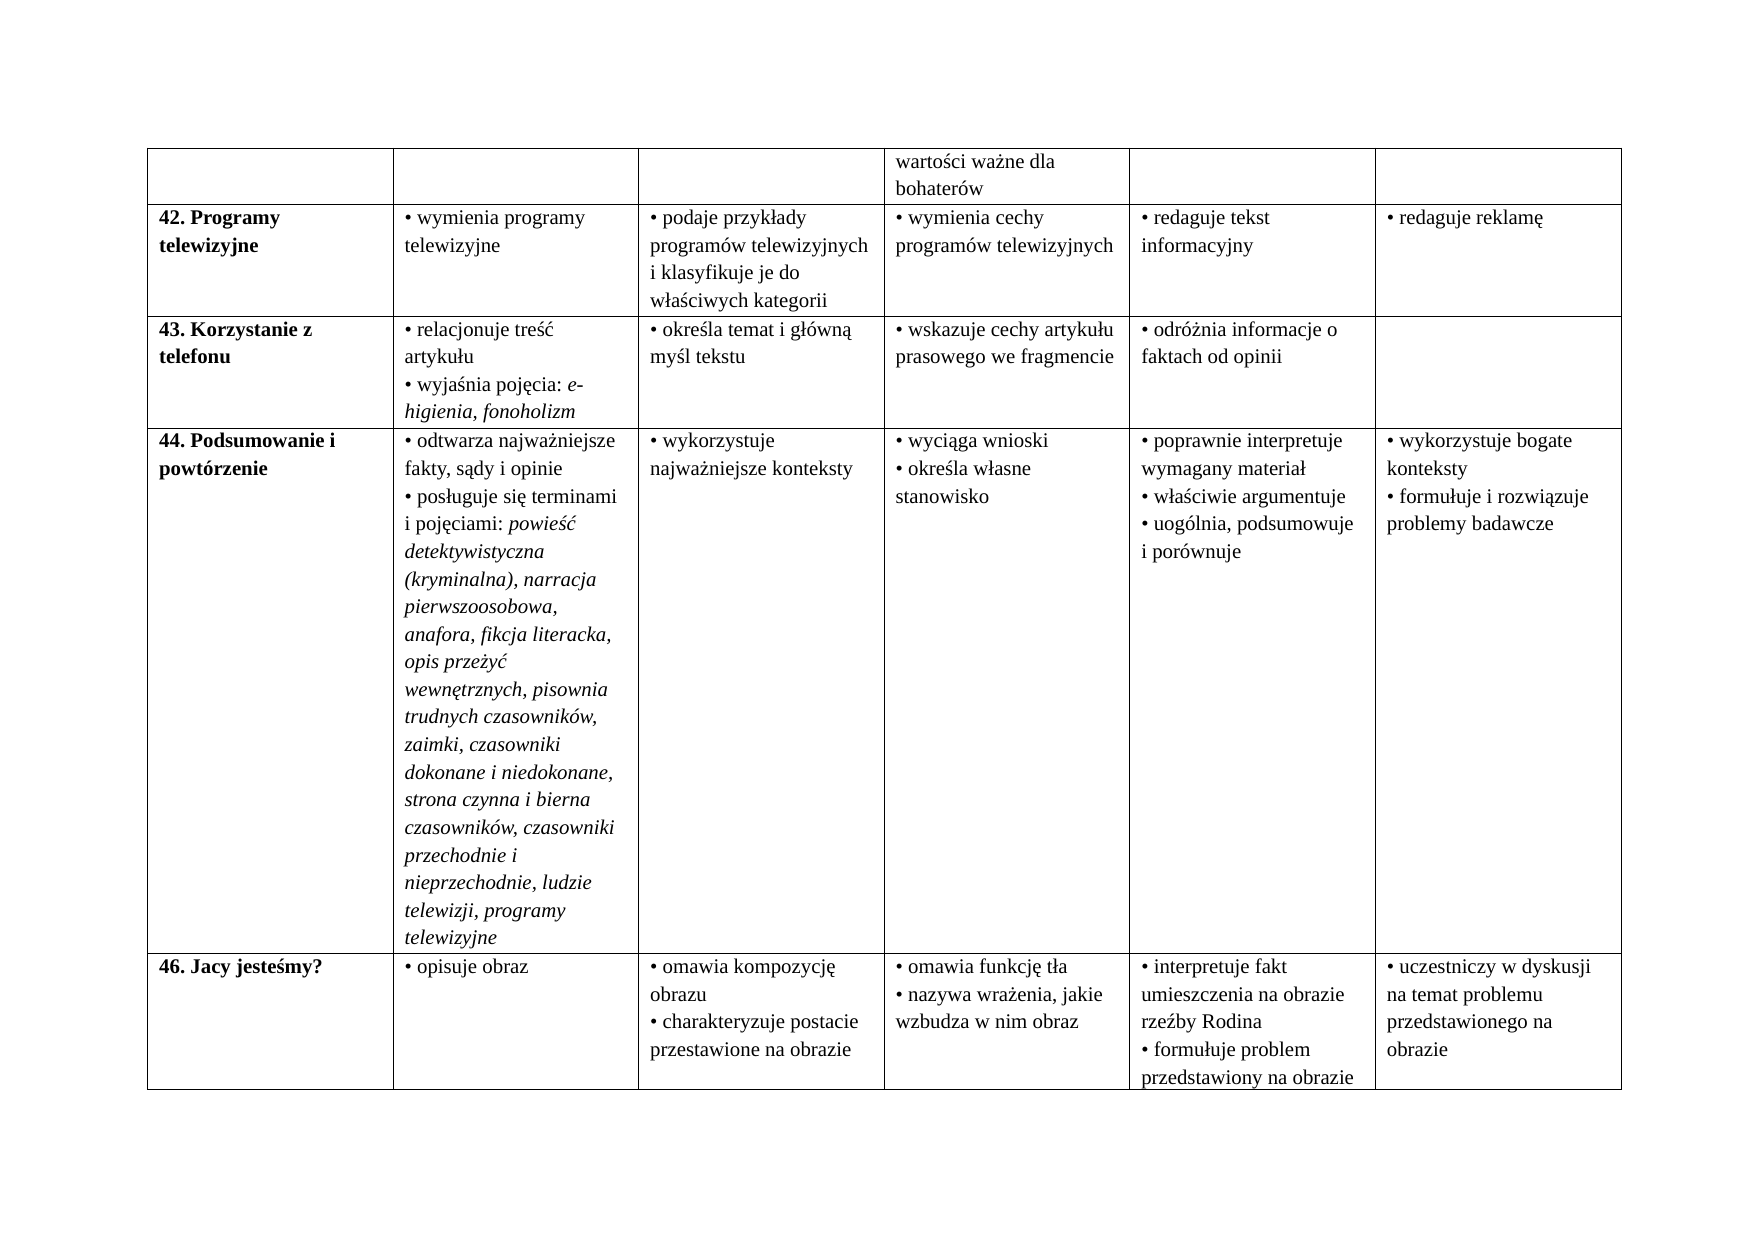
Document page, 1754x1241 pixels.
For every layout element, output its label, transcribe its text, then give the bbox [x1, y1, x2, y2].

table_cell • opisuje obraz [394, 954, 638, 1089]
table_cell • odróżnia informacje o faktach od opinii [1130, 317, 1375, 427]
table_cell • omawia kompozycję obrazu • charakteryzuje postacie przestawione na obrazie [639, 954, 884, 1089]
table_cell [1376, 317, 1621, 427]
table_cell • wykorzystuje najważniejsze konteksty [639, 429, 884, 953]
table_cell • wskazuje cechy artykułu prasowego we fragmencie [885, 317, 1129, 427]
table_cell • uczestniczy w dyskusji na temat problemu przedstawionego na obrazie [1376, 954, 1621, 1089]
table_cell • wyciąga wnioski • określa własne stanowisko [885, 429, 1129, 953]
table_cell • odtwarza najważniejsze fakty, sądy i opinie • posługuje się terminami i pojęciami: powieść detektywistyczna (kryminalna), narracja pierwszoosobowa, anafora, fikcja literacka, opis przeżyć wewnętrznych, pisownia trudnych czasowników, zaimki, czasowniki dokonane i niedokonane, strona czynna i bierna czasowników, czasowniki przechodnie i nieprzechodnie, ludzie telewizji, programy telewizyjne [394, 429, 638, 953]
table_cell [639, 149, 884, 204]
table_cell • wykorzystuje bogate konteksty • formułuje i rozwiązuje problemy badawcze [1376, 429, 1621, 953]
table_cell • podaje przykłady programów telewizyjnych i klasyfikuje je do właściwych kategorii [639, 205, 884, 316]
table_cell 42. Programy telewizyjne [148, 205, 393, 316]
table_cell • relacjonuje treść artykułu • wyjaśnia pojęcia: e-higienia, fonoholizm [394, 317, 638, 427]
table_cell • wymienia programy telewizyjne [394, 205, 638, 316]
table_cell • redaguje reklamę [1376, 205, 1621, 316]
table_cell • określa temat i główną myśl tekstu [639, 317, 884, 427]
table_cell [1130, 149, 1375, 204]
table_cell 46. Jacy jesteśmy? [148, 954, 393, 1089]
table_cell • redaguje tekst informacyjny [1130, 205, 1375, 316]
table_cell • omawia funkcję tła • nazywa wrażenia, jakie wzbudza w nim obraz [885, 954, 1129, 1089]
table_cell wartości ważne dla bohaterów [885, 149, 1129, 204]
table_cell [148, 149, 393, 204]
table_cell • poprawnie interpretuje wymagany materiał • właściwie argumentuje • uogólnia, podsumowuje i porównuje [1130, 429, 1375, 953]
table_cell [394, 149, 638, 204]
table_cell [1376, 149, 1621, 204]
table_cell 44. Podsumowanie i powtórzenie [148, 429, 393, 953]
table_cell 43. Korzystanie z telefonu [148, 317, 393, 427]
table_cell • wymienia cechy programów telewizyjnych [885, 205, 1129, 316]
table_cell • interpretuje fakt umieszczenia na obrazie rzeźby Rodina • formułuje problem przedstawiony na obrazie [1130, 954, 1375, 1089]
